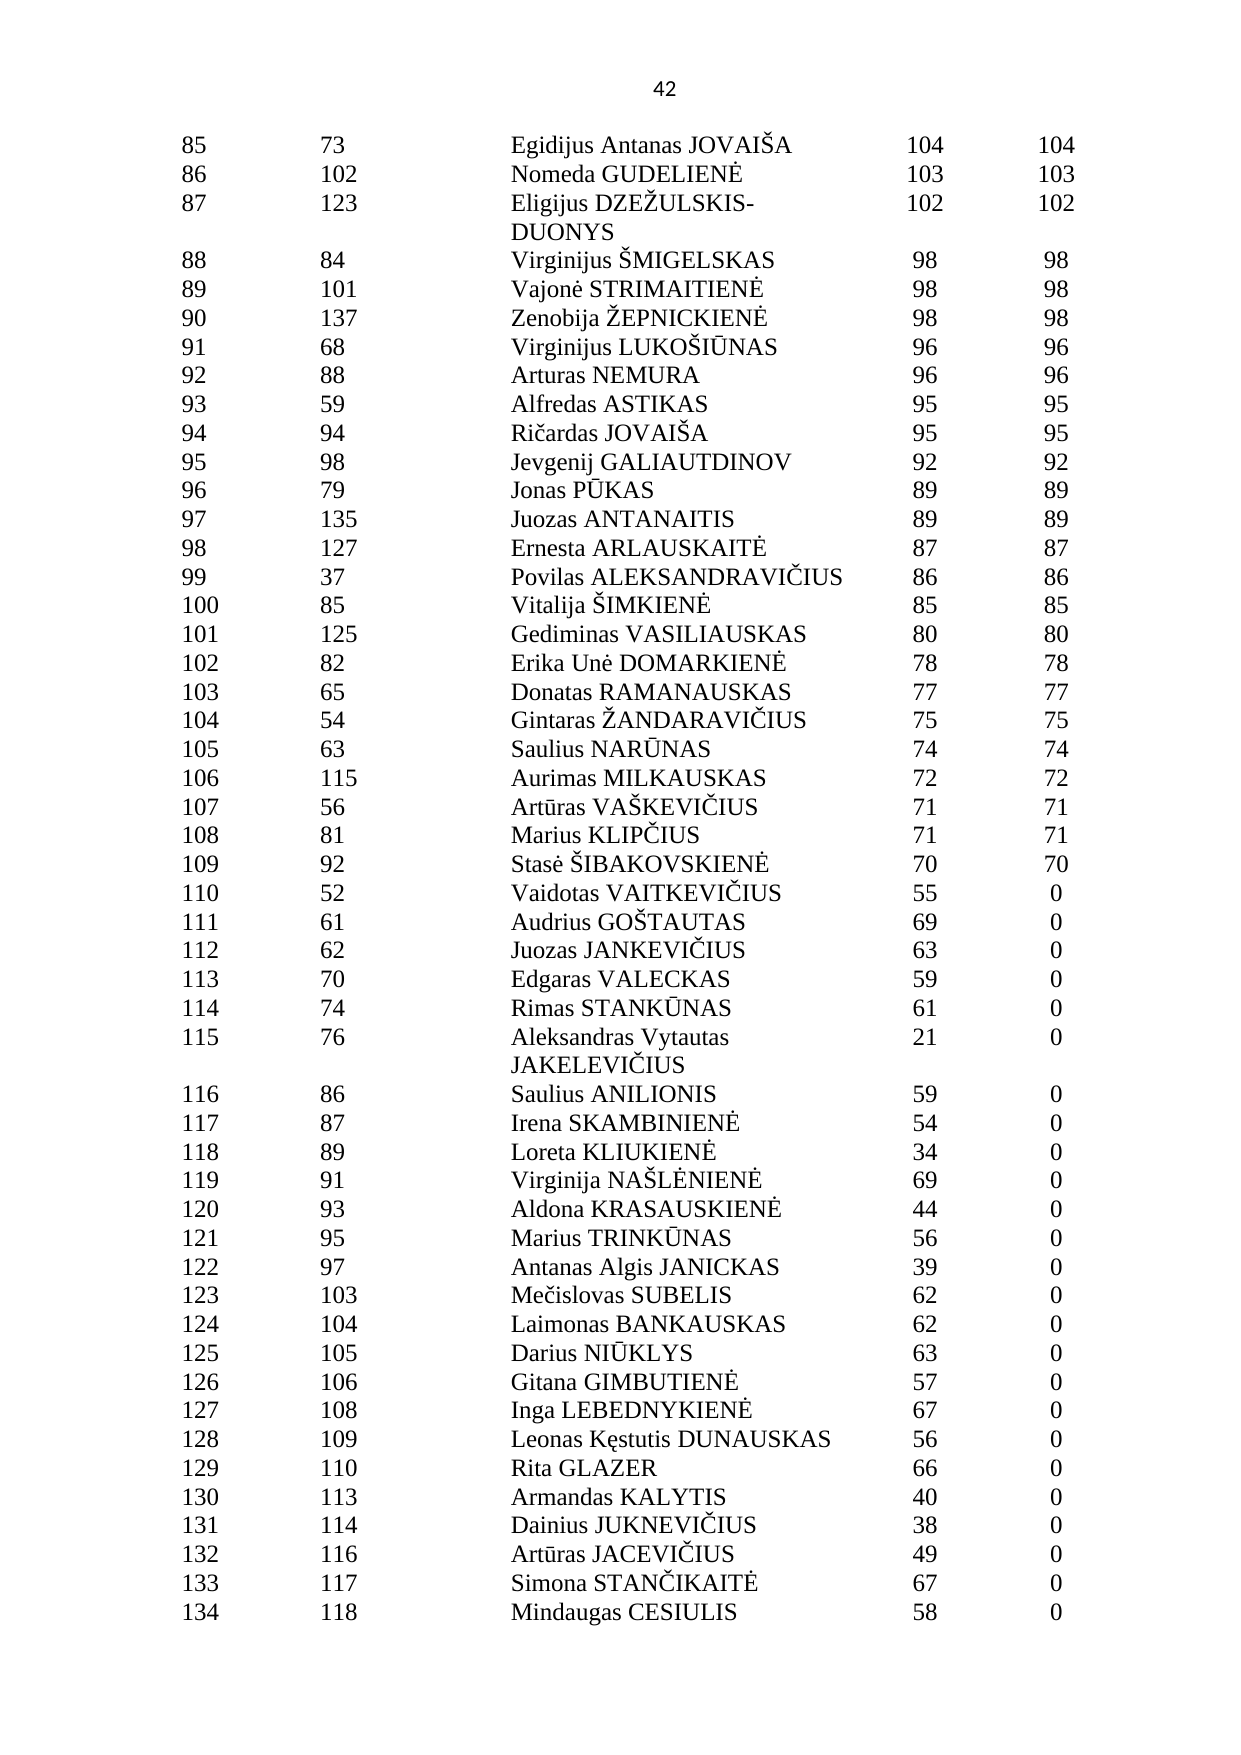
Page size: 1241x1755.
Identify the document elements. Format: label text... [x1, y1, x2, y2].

table_cell 92 [316, 849, 506, 878]
table_cell 96 [860, 332, 990, 361]
table_cell 76 [316, 1022, 506, 1079]
table_cell 118 [177, 1137, 316, 1166]
table_cell 87 [990, 533, 1122, 562]
table_cell 112 [177, 936, 316, 964]
table_cell 94 [177, 418, 316, 447]
table_cell 97 [316, 1252, 506, 1281]
table_cell Edgaras VALECKAS [506, 964, 860, 993]
table_cell 61 [860, 993, 990, 1022]
table_cell 62 [860, 1309, 990, 1338]
table_cell 109 [177, 849, 316, 878]
table_cell 111 [177, 907, 316, 936]
table_cell 72 [990, 763, 1122, 792]
table_cell 113 [177, 964, 316, 993]
table_cell 0 [990, 1166, 1122, 1194]
table_cell Marius TRINKŪNAS [506, 1223, 860, 1252]
table_cell Aleksandras Vytautas JAKELEVIČIUS [506, 1022, 860, 1079]
table_cell 102 [177, 648, 316, 677]
table_cell 54 [860, 1108, 990, 1137]
table_cell 74 [990, 734, 1122, 763]
table_cell 86 [316, 1079, 506, 1108]
table_cell 114 [177, 993, 316, 1022]
table_cell Mečislovas SUBELIS [506, 1281, 860, 1309]
table_cell 86 [177, 159, 316, 188]
table_cell 98 [177, 533, 316, 562]
table_cell 113 [316, 1482, 506, 1511]
table_cell Egidijus Antanas JOVAIŠA [506, 131, 860, 159]
table_cell 101 [316, 274, 506, 303]
table_cell 104 [177, 706, 316, 734]
table_cell 75 [860, 706, 990, 734]
table_cell 102 [990, 188, 1122, 246]
table_cell 110 [177, 878, 316, 907]
table_cell 67 [860, 1396, 990, 1424]
table_cell 98 [990, 246, 1122, 274]
table_cell 109 [316, 1424, 506, 1453]
table_cell 62 [316, 936, 506, 964]
table_cell 125 [177, 1338, 316, 1367]
table_cell 87 [316, 1108, 506, 1137]
table_cell 92 [177, 361, 316, 389]
table_cell 0 [990, 878, 1122, 907]
table_cell 84 [316, 246, 506, 274]
table_cell Donatas RAMANAUSKAS [506, 677, 860, 706]
table_cell 72 [860, 763, 990, 792]
table_cell Zenobija ŽEPNICKIENĖ [506, 303, 860, 332]
table_cell 85 [990, 591, 1122, 619]
table_cell 63 [316, 734, 506, 763]
table_cell Saulius NARŪNAS [506, 734, 860, 763]
table_cell 73 [316, 131, 506, 159]
table_cell 56 [860, 1223, 990, 1252]
table_cell Ričardas JOVAIŠA [506, 418, 860, 447]
table_cell 87 [177, 188, 316, 246]
table_cell 52 [316, 878, 506, 907]
table_cell Antanas Algis JANICKAS [506, 1252, 860, 1281]
table_cell 117 [177, 1108, 316, 1137]
table_cell 0 [990, 1338, 1122, 1367]
table_cell 57 [860, 1367, 990, 1396]
table_cell 0 [990, 1079, 1122, 1108]
table_cell Vitalija ŠIMKIENĖ [506, 591, 860, 619]
table_cell 130 [177, 1482, 316, 1511]
table_cell 75 [990, 706, 1122, 734]
table_cell Povilas ALEKSANDRAVIČIUS [506, 562, 860, 591]
table_cell 103 [990, 159, 1122, 188]
table_cell Jevgenij GALIAUTDINOV [506, 447, 860, 476]
table_cell Rimas STANKŪNAS [506, 993, 860, 1022]
table_cell 99 [177, 562, 316, 591]
table_cell Stasė ŠIBAKOVSKIENĖ [506, 849, 860, 878]
table_cell 82 [316, 648, 506, 677]
table_cell 0 [990, 1511, 1122, 1539]
table_cell 70 [860, 849, 990, 878]
table_cell Vaidotas VAITKEVIČIUS [506, 878, 860, 907]
table_cell 92 [860, 447, 990, 476]
table_cell 86 [860, 562, 990, 591]
table_cell Virginijus ŠMIGELSKAS [506, 246, 860, 274]
table_cell 0 [990, 1453, 1122, 1482]
table_cell 56 [860, 1424, 990, 1453]
table_cell 127 [177, 1396, 316, 1424]
table_cell Saulius ANILIONIS [506, 1079, 860, 1108]
table_cell 44 [860, 1194, 990, 1223]
table_cell Aurimas MILKAUSKAS [506, 763, 860, 792]
table_cell 98 [860, 274, 990, 303]
table_cell Artūras JACEVIČIUS [506, 1539, 860, 1568]
table_cell 0 [990, 1539, 1122, 1568]
table_cell 108 [316, 1396, 506, 1424]
table_cell 106 [177, 763, 316, 792]
table_cell 128 [177, 1424, 316, 1453]
table_cell 133 [177, 1568, 316, 1597]
table_cell 70 [990, 849, 1122, 878]
table_cell 115 [316, 763, 506, 792]
table_cell 96 [990, 332, 1122, 361]
table_cell 59 [316, 389, 506, 418]
table_cell 87 [860, 533, 990, 562]
table_cell 78 [990, 648, 1122, 677]
table_cell 80 [860, 619, 990, 648]
table_cell 63 [860, 1338, 990, 1367]
table_cell 58 [860, 1597, 990, 1626]
table_cell 0 [990, 993, 1122, 1022]
table_cell 59 [860, 964, 990, 993]
table_cell 55 [860, 878, 990, 907]
table_cell 86 [990, 562, 1122, 591]
table_cell 103 [177, 677, 316, 706]
table_cell Virginijus LUKOŠIŪNAS [506, 332, 860, 361]
table_cell 104 [990, 131, 1122, 159]
table_cell 89 [990, 504, 1122, 533]
table_cell 137 [316, 303, 506, 332]
table_cell 98 [990, 274, 1122, 303]
table_cell 0 [990, 907, 1122, 936]
table_cell 0 [990, 1396, 1122, 1424]
table_cell 116 [177, 1079, 316, 1108]
table_cell 110 [316, 1453, 506, 1482]
table_cell 56 [316, 792, 506, 821]
table_cell 134 [177, 1597, 316, 1626]
table_cell 98 [990, 303, 1122, 332]
table_cell 71 [860, 821, 990, 849]
table_cell 89 [316, 1137, 506, 1166]
table_cell Irena SKAMBINIENĖ [506, 1108, 860, 1137]
table_cell 116 [316, 1539, 506, 1568]
table_cell 103 [316, 1281, 506, 1309]
table_cell 66 [860, 1453, 990, 1482]
table_cell 125 [316, 619, 506, 648]
table_cell 37 [316, 562, 506, 591]
table_cell 85 [316, 591, 506, 619]
table_cell Laimonas BANKAUSKAS [506, 1309, 860, 1338]
table_cell 74 [316, 993, 506, 1022]
table_cell 123 [177, 1281, 316, 1309]
table_cell 97 [177, 504, 316, 533]
table_cell 0 [990, 1424, 1122, 1453]
table_cell 38 [860, 1511, 990, 1539]
table_cell Leonas Kęstutis DUNAUSKAS [506, 1424, 860, 1453]
table_cell 121 [177, 1223, 316, 1252]
table_cell 103 [860, 159, 990, 188]
table_cell 0 [990, 1108, 1122, 1137]
table_cell 89 [990, 476, 1122, 504]
table_cell 89 [860, 504, 990, 533]
table_cell 61 [316, 907, 506, 936]
table_cell 126 [177, 1367, 316, 1396]
table_cell 108 [177, 821, 316, 849]
table_cell Audrius GOŠTAUTAS [506, 907, 860, 936]
table_cell 85 [177, 131, 316, 159]
table_cell 104 [316, 1309, 506, 1338]
table_cell 93 [177, 389, 316, 418]
table_cell 67 [860, 1568, 990, 1597]
table_cell 77 [860, 677, 990, 706]
table_cell 21 [860, 1022, 990, 1079]
table_cell Armandas KALYTIS [506, 1482, 860, 1511]
table_cell 71 [860, 792, 990, 821]
table_cell Eligijus DZEŽULSKIS-DUONYS [506, 188, 860, 246]
table_cell 104 [860, 131, 990, 159]
table_cell 114 [316, 1511, 506, 1539]
table_cell 135 [316, 504, 506, 533]
table_cell 129 [177, 1453, 316, 1482]
table_cell 101 [177, 619, 316, 648]
table_cell 106 [316, 1367, 506, 1396]
table_cell 100 [177, 591, 316, 619]
table_cell 0 [990, 1194, 1122, 1223]
table_cell 98 [316, 447, 506, 476]
table_cell 69 [860, 907, 990, 936]
table_cell 0 [990, 1482, 1122, 1511]
table_cell 94 [316, 418, 506, 447]
table_cell 71 [990, 792, 1122, 821]
table_cell 95 [177, 447, 316, 476]
table_cell 0 [990, 1568, 1122, 1597]
table_cell 95 [860, 418, 990, 447]
table_cell 132 [177, 1539, 316, 1568]
table_cell 49 [860, 1539, 990, 1568]
table_cell 102 [860, 188, 990, 246]
table_cell 69 [860, 1166, 990, 1194]
table_cell 117 [316, 1568, 506, 1597]
table_cell 79 [316, 476, 506, 504]
table_cell 0 [990, 1137, 1122, 1166]
table_cell Jonas PŪKAS [506, 476, 860, 504]
table_cell 77 [990, 677, 1122, 706]
table_cell 74 [860, 734, 990, 763]
table_cell 0 [990, 1597, 1122, 1626]
table_cell 62 [860, 1281, 990, 1309]
table_cell Juozas JANKEVIČIUS [506, 936, 860, 964]
table_cell 70 [316, 964, 506, 993]
table_cell Marius KLIPČIUS [506, 821, 860, 849]
table_cell Aldona KRASAUSKIENĖ [506, 1194, 860, 1223]
table_cell Loreta KLIUKIENĖ [506, 1137, 860, 1166]
table_cell Erika Unė DOMARKIENĖ [506, 648, 860, 677]
table_cell Gintaras ŽANDARAVIČIUS [506, 706, 860, 734]
table_cell 96 [860, 361, 990, 389]
table_cell Gitana GIMBUTIENĖ [506, 1367, 860, 1396]
table_cell Virginija NAŠLĖNIENĖ [506, 1166, 860, 1194]
table_cell 90 [177, 303, 316, 332]
table_cell 91 [316, 1166, 506, 1194]
table_cell 98 [860, 303, 990, 332]
table_cell 131 [177, 1511, 316, 1539]
table_cell 95 [316, 1223, 506, 1252]
table_cell 91 [177, 332, 316, 361]
table_cell 0 [990, 964, 1122, 993]
table_cell Ernesta ARLAUSKAITĖ [506, 533, 860, 562]
table_cell 63 [860, 936, 990, 964]
table_cell Vajonė STRIMAITIENĖ [506, 274, 860, 303]
table_cell 115 [177, 1022, 316, 1079]
table_cell Artūras VAŠKEVIČIUS [506, 792, 860, 821]
table_cell Alfredas ASTIKAS [506, 389, 860, 418]
table_cell 95 [990, 389, 1122, 418]
table_cell 81 [316, 821, 506, 849]
table_cell 118 [316, 1597, 506, 1626]
table_cell 122 [177, 1252, 316, 1281]
table_cell 119 [177, 1166, 316, 1194]
table_cell 105 [177, 734, 316, 763]
table_cell 105 [316, 1338, 506, 1367]
table_cell 120 [177, 1194, 316, 1223]
table_cell 0 [990, 1252, 1122, 1281]
table_cell 0 [990, 1309, 1122, 1338]
table_cell 88 [316, 361, 506, 389]
table_cell Arturas NEMURA [506, 361, 860, 389]
table_cell Darius NIŪKLYS [506, 1338, 860, 1367]
table_cell 80 [990, 619, 1122, 648]
table_cell 0 [990, 936, 1122, 964]
table_cell 89 [177, 274, 316, 303]
table_cell Inga LEBEDNYKIENĖ [506, 1396, 860, 1424]
table_cell Simona STANČIKAITĖ [506, 1568, 860, 1597]
table_cell Nomeda GUDELIENĖ [506, 159, 860, 188]
table_cell Rita GLAZER [506, 1453, 860, 1482]
table_cell 95 [860, 389, 990, 418]
table_cell 123 [316, 188, 506, 246]
table_cell 71 [990, 821, 1122, 849]
table_cell 127 [316, 533, 506, 562]
table_cell 98 [860, 246, 990, 274]
table_cell 89 [860, 476, 990, 504]
table_cell 96 [177, 476, 316, 504]
table_cell 78 [860, 648, 990, 677]
table_cell 88 [177, 246, 316, 274]
table_cell Dainius JUKNEVIČIUS [506, 1511, 860, 1539]
table_cell 85 [860, 591, 990, 619]
table_cell 96 [990, 361, 1122, 389]
table_cell 54 [316, 706, 506, 734]
table_cell Juozas ANTANAITIS [506, 504, 860, 533]
table_cell 40 [860, 1482, 990, 1511]
table_cell 59 [860, 1079, 990, 1108]
table_cell 95 [990, 418, 1122, 447]
table_cell 102 [316, 159, 506, 188]
table_cell Mindaugas CESIULIS [506, 1597, 860, 1626]
table_cell 0 [990, 1367, 1122, 1396]
table_cell 65 [316, 677, 506, 706]
table_cell 39 [860, 1252, 990, 1281]
table_cell 107 [177, 792, 316, 821]
table_cell 124 [177, 1309, 316, 1338]
table_cell 0 [990, 1281, 1122, 1309]
table_cell 92 [990, 447, 1122, 476]
table_cell 93 [316, 1194, 506, 1223]
table_cell 0 [990, 1022, 1122, 1079]
table_cell 34 [860, 1137, 990, 1166]
table_cell Gediminas VASILIAUSKAS [506, 619, 860, 648]
table_cell 68 [316, 332, 506, 361]
table_cell 0 [990, 1223, 1122, 1252]
